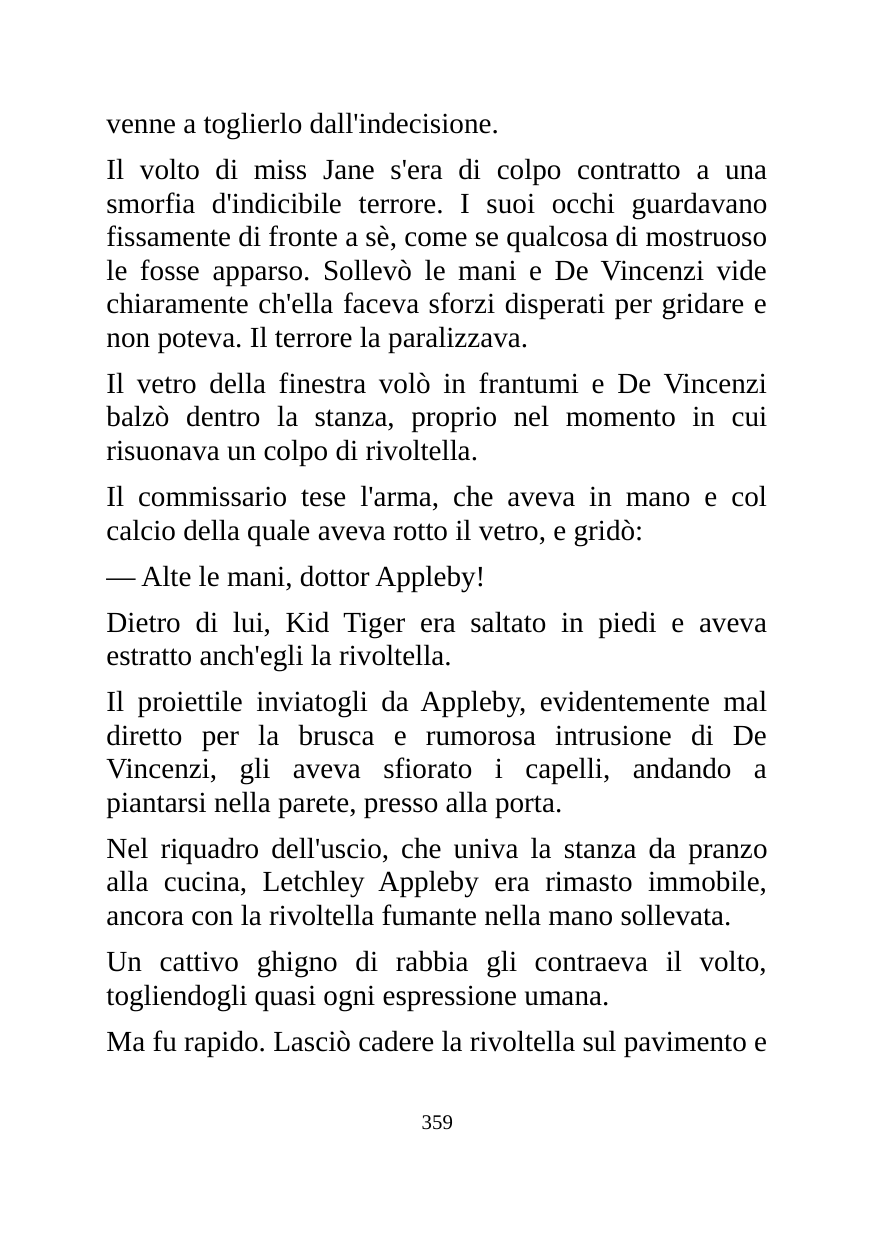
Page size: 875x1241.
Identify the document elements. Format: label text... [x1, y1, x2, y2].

text Un cattivo ghigno di rabbia gli contraeva il volto, togliendogli quasi ogni espressione umana. [106, 944, 768, 1011]
text venne a toglierlo dall'indecisione. [106, 106, 768, 140]
text Il vetro della finestra volò in frantumi e De Vincenzi balzò dentro la stanza, proprio nel momento in cui risuonava un colpo di rivoltella. [106, 366, 768, 467]
text — Alte le mani, dottor Appleby! [106, 559, 768, 592]
text Ma fu rapido. Lasciò cadere la rivoltella sul pavimento e [106, 1024, 768, 1057]
text Il volto di miss Jane s'era di colpo contratto a una smorfia d'indicibile terrore. I suoi occhi guardavano fissamente di fronte a sè, come se qualcosa di mostruoso le fosse apparso. Sollevò le mani e De Vincenzi vide chiaramente ch'ella faceva sforzi disperati per gridare e non poteva. Il terrore la paralizzava. [106, 152, 768, 353]
text Dietro di lui, Kid Tiger era saltato in piedi e aveva estratto anch'egli la rivoltella. [106, 605, 768, 672]
text Il commissario tese l'arma, che aveva in mano e col calcio della quale aveva rotto il vetro, e gridò: [106, 479, 768, 546]
text Il proiettile inviatogli da Appleby, evidentemente mal diretto per la brusca e rumorosa intrusione di De Vincenzi, gli aveva sfiorato i capelli, andando a piantarsi nella parete, presso alla porta. [106, 684, 768, 818]
text Nel riquadro dell'uscio, che univa la stanza da pranzo alla cucina, Letchley Appleby era rimasto immobile, ancora con la rivoltella fumante nella mano sollevata. [106, 831, 768, 932]
